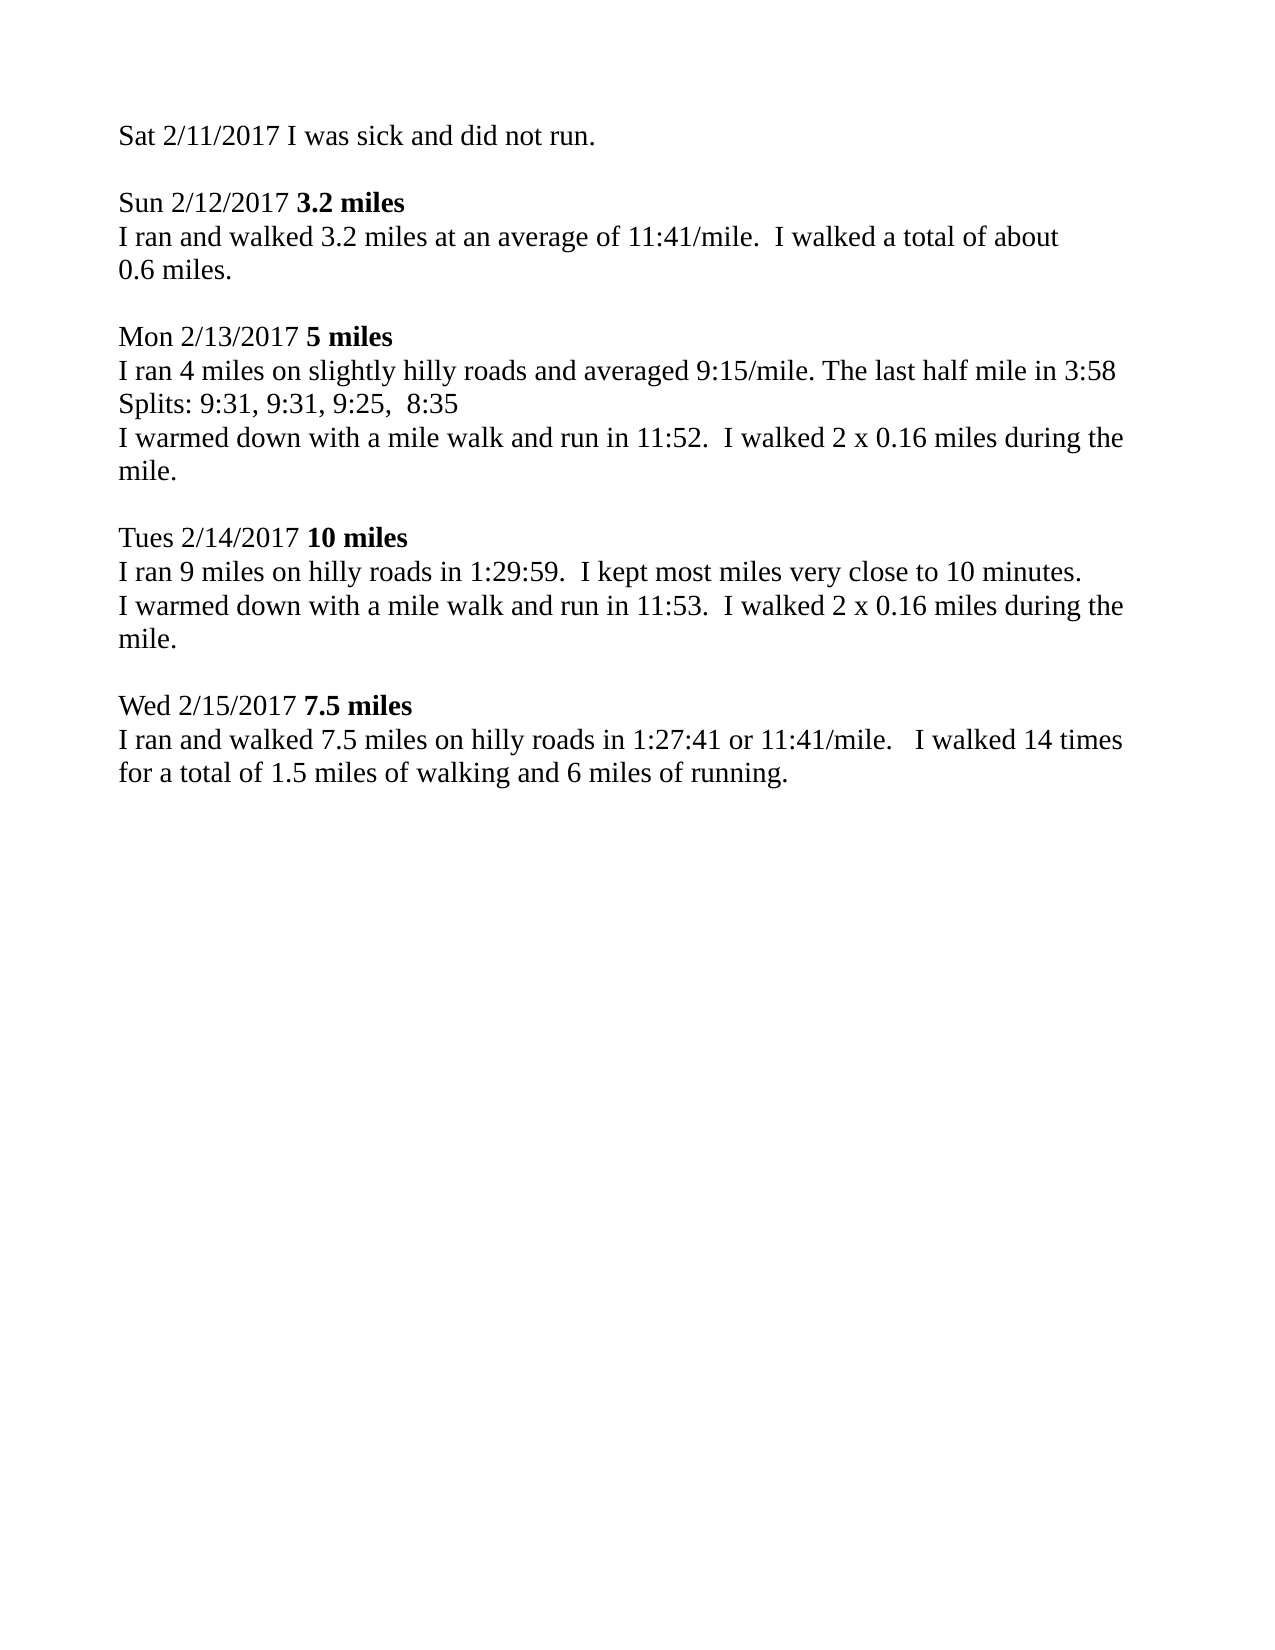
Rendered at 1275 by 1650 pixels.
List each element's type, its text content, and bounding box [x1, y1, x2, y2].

text I ran 9 miles on hilly roads in 1:29:59. I kept most miles very close to 10 minutes. [118, 554, 1157, 588]
text 0.6 miles. [118, 252, 1157, 286]
text Sat 2/11/2017 I was sick and did not run. [118, 118, 1157, 152]
text I warmed down with a mile walk and run in 11:52. I walked 2 x 0.16 miles during the mile. [118, 420, 1157, 487]
text Sun 2/12/2017 3.2 miles [118, 185, 1157, 219]
text I ran 4 miles on slightly hilly roads and averaged 9:15/mile. The last half mile in 3:58 [118, 353, 1157, 386]
text Tues 2/14/2017 10 miles [118, 521, 1157, 554]
text Mon 2/13/2017 5 miles [118, 319, 1157, 353]
text I warmed down with a mile walk and run in 11:53. I walked 2 x 0.16 miles during the mile. [118, 588, 1157, 655]
text Wed 2/15/2017 7.5 miles [118, 688, 1157, 722]
text I ran and walked 7.5 miles on hilly roads in 1:27:41 or 11:41/mile. I walked 14 times for a total of 1.5 miles of walking and 6 miles of running. [118, 722, 1157, 789]
text I ran and walked 3.2 miles at an average of 11:41/mile. I walked a total of about [118, 219, 1157, 252]
text Splits: 9:31, 9:31, 9:25, 8:35 [118, 386, 1157, 420]
